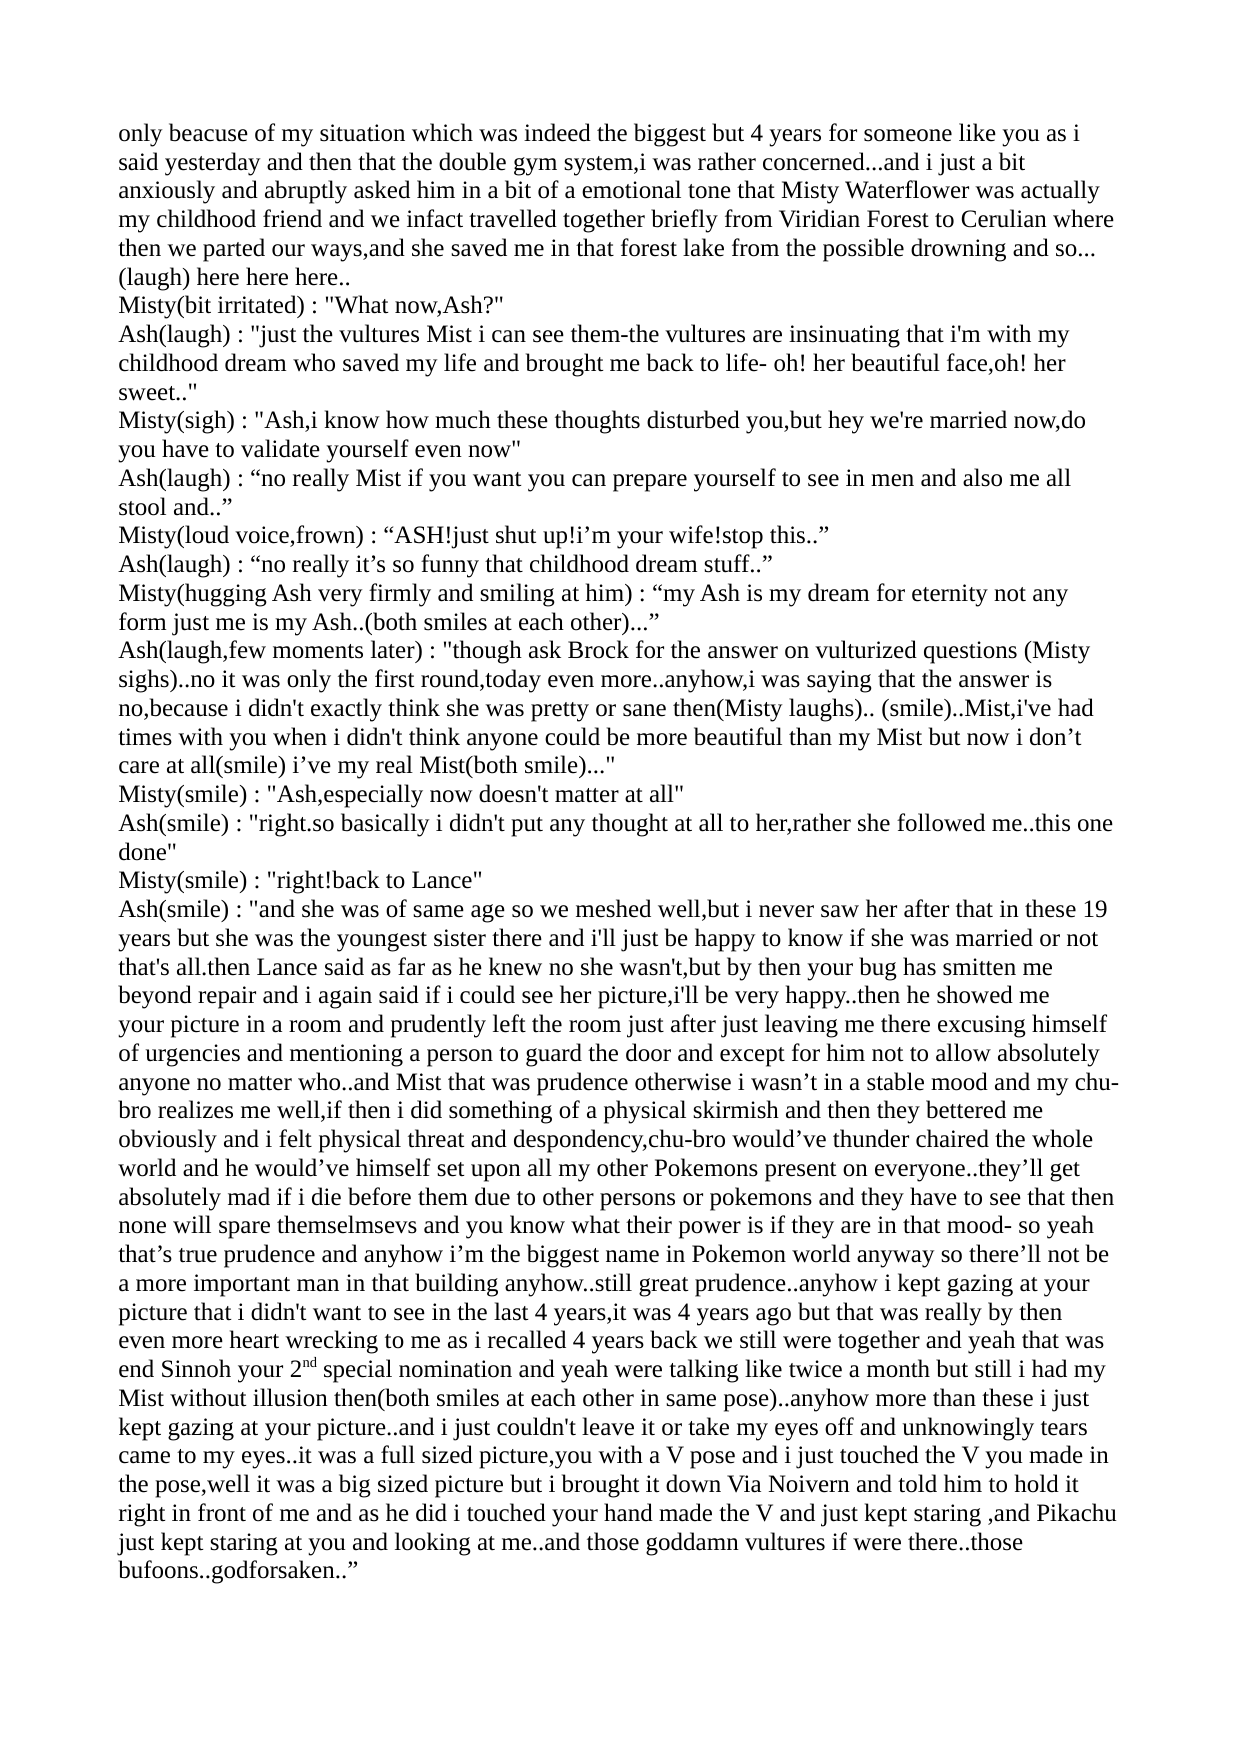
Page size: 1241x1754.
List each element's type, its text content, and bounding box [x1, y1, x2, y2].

text even more heart wrecking to me as i recalled 4 years back we still were together and yeah that was end Sinnoh your 2nd special nomination and yeah were talking like twice a month but still i had my Mist without illusion then(both smiles at each other in same pose)..anyhow more than these i just kept gazing at your picture..and i just couldn't leave it or take my eyes off and unknowingly tears came to my eyes..it was a full sized picture,you with a V pose and i just touched the V you made in the pose,well it was a big sized picture but i brought it down Via Noivern and told him to hold it right in front of me and as he did i touched your hand made the V and just kept staring ,and Pikachu just kept staring at you and looking at me..and those goddamn vultures if were there..those bufoons..godforsaken..” [118, 1326, 1122, 1584]
text Ash(laugh) : “no really Mist if you want you can prepare yourself to see in men and also me all stool and..” [118, 463, 1122, 521]
text Ash(laugh) : “no really it’s so funny that childhood dream stuff..” [118, 549, 1122, 578]
text Ash(laugh,few moments later) : "though ask Brock for the answer on vulturized questions (Misty sighs)..no it was only the first round,today even more..anyhow,i was saying that the answer is no,because i didn't exactly think she was pretty or sane then(Misty laughs).. (smile)..Mist,i've had times with you when i didn't think anyone could be more beautiful than my Mist but now i don’t care at all(smile) i’ve my real Mist(both smile)..." [118, 636, 1122, 779]
text Ash(laugh) : "just the vultures Mist i can see them-the vultures are insinuating that i'm with my childhood dream who saved my life and brought me back to life- oh! her beautiful face,oh! her [118, 319, 1122, 377]
text Misty(smile) : "right!back to Lance" [118, 866, 1122, 894]
text Ash(smile) : "right.so basically i didn't put any thought at all to her,rather she followed me..this one done" [118, 808, 1122, 866]
text your picture in a room and prudently left the room just after just leaving me there excusing himself of urgencies and mentioning a person to guard the door and except for him not to allow absolutely anyone no matter who..and Mist that was prudence otherwise i wasn’t in a stable mood and my chu-bro realizes me well,if then i did something of a physical skirmish and then they bettered me obviously and i felt physical threat and despondency,chu-bro would’ve thunder chaired the whole world and he would’ve himself set upon all my other Pokemons present on everyone..they’ll get absolutely mad if i die before them due to other persons or pokemons and they have to see that then none will spare themselmsevs and you know what their power is if they are in that mood- so yeah that’s true prudence and anyhow i’m the biggest name in Pokemon world anyway so there’ll not be a more important man in that building anyhow..still great prudence..anyhow i kept gazing at your picture that i didn't want to see in the last 4 years,it was 4 years ago but that was really by then [118, 1009, 1122, 1326]
text Misty(sigh) : "Ash,i know how much these thoughts disturbed you,but hey we're married now,do you have to validate yourself even now" [118, 406, 1122, 463]
text only beacuse of my situation which was indeed the biggest but 4 years for someone like you as i said yesterday and then that the double gym system,i was rather concerned...and i just a bit [118, 118, 1122, 176]
text Misty(hugging Ash very firmly and smiling at him) : “my Ash is my dream for eternity not any form just me is my Ash..(both smiles at each other)...” [118, 578, 1122, 636]
text Misty(smile) : "Ash,especially now doesn't matter at all" [118, 779, 1122, 808]
text Ash(smile) : "and she was of same age so we meshed well,but i never saw her after that in these 19 years but she was the youngest sister there and i'll just be happy to know if she was married or not that's all.then Lance said as far as he knew no she wasn't,but by then your bug has smitten me beyond repair and i again said if i could see her picture,i'll be very happy..then he showed me [118, 894, 1122, 1009]
text Misty(bit irritated) : "What now,Ash?" [118, 291, 1122, 319]
text Misty(loud voice,frown) : “ASH!just shut up!i’m your wife!stop this..” [118, 521, 1122, 549]
text sweet.." [118, 377, 1122, 406]
text anxiously and abruptly asked him in a bit of a emotional tone that Misty Waterflower was actually my childhood friend and we infact travelled together briefly from Viridian Forest to Cerulian where then we parted our ways,and she saved me in that forest lake from the possible drowning and so...(laugh) here here here.. [118, 176, 1122, 291]
